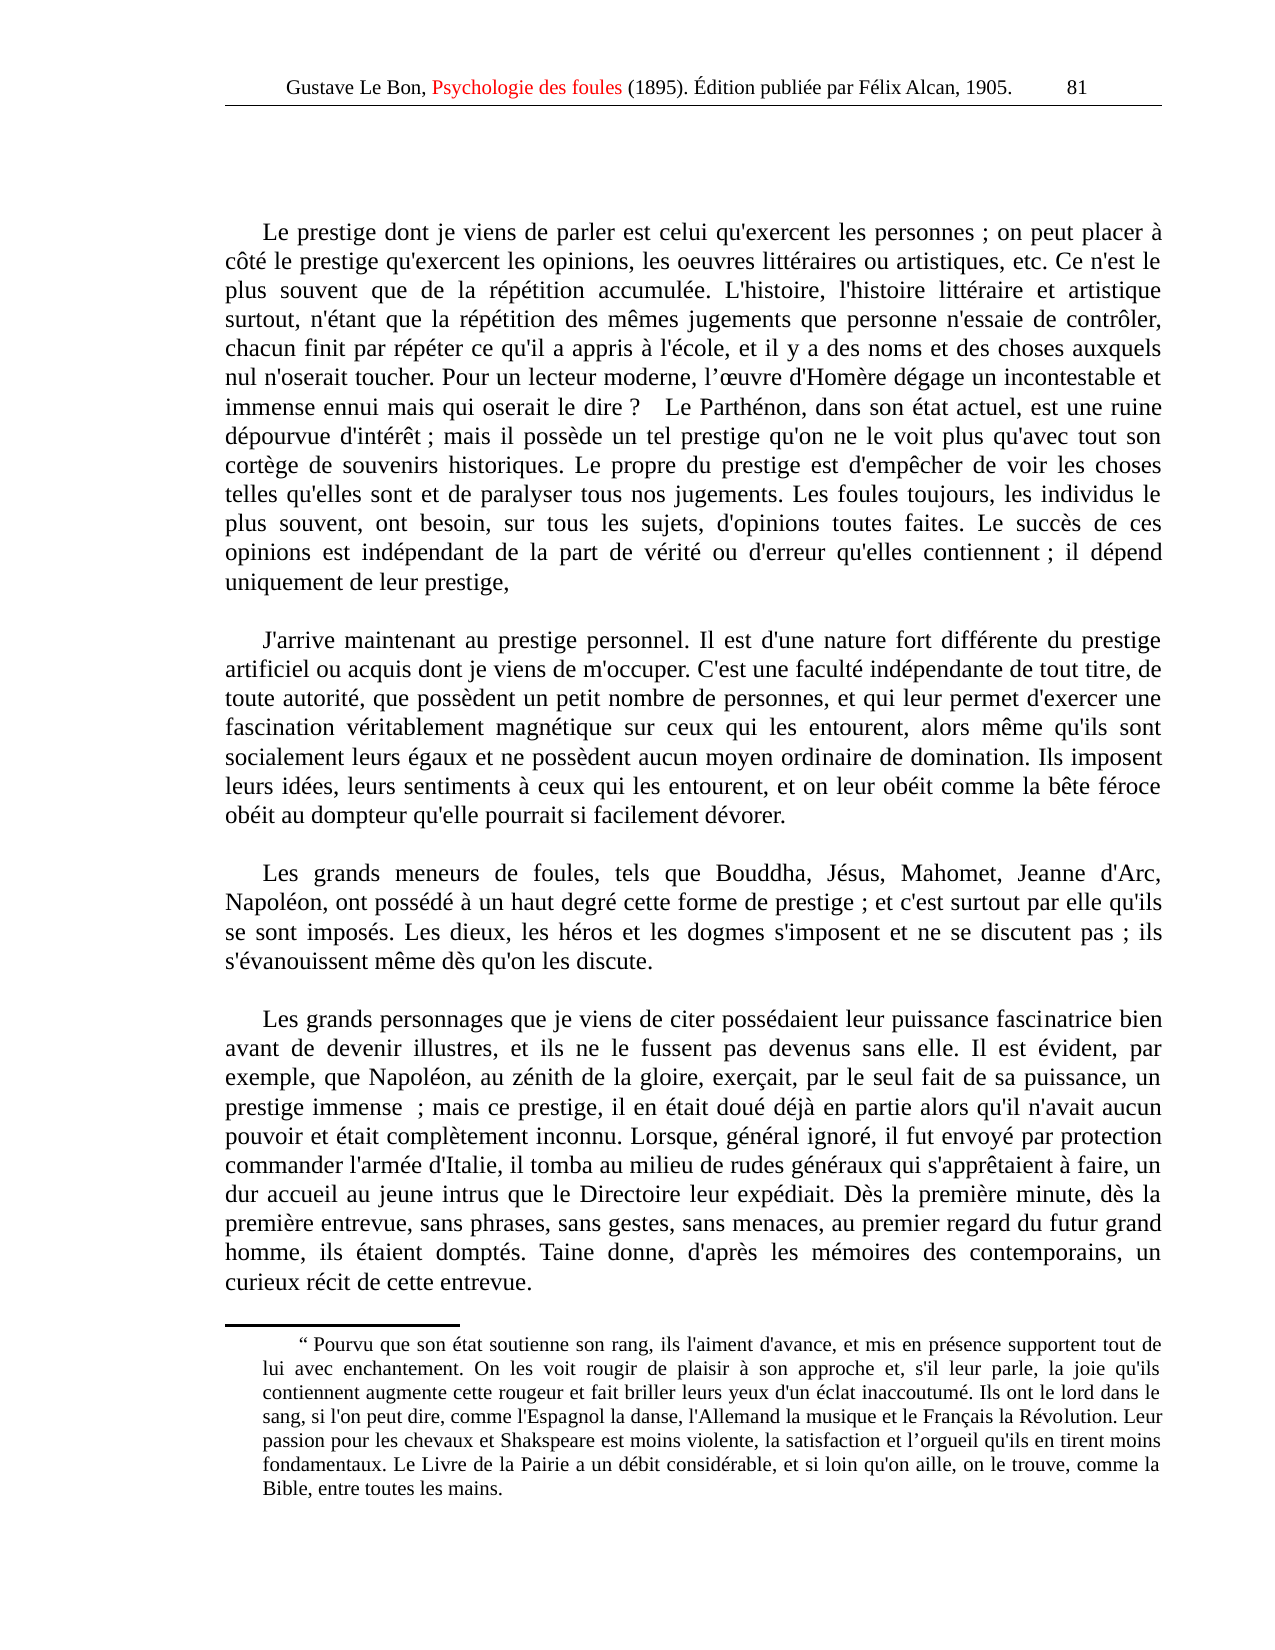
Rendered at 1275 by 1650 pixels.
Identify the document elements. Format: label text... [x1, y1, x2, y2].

text “ Pourvu que son état soutienne son rang, ils l'aiment d'avance, et mis en présence supportent tout de lui avec enchantement. On les voit rougir de plaisir à son approche et, s'il leur parle, la joie qu'ils contiennent augmente cette rougeur et fait briller leurs yeux d'un éclat inaccoutumé. Ils ont le lord dans le sang, si l'on peut dire, comme l'Espa­gnol la danse, l'Allemand la musique et le Français la Révo­lution. Leur passion pour les chevaux et Shakspeare est moins violente, la satisfaction et l’orgueil qu'ils en tirent moins fondamentaux. Le Livre de la Pairie a un débit considérable, et si loin qu'on aille, on le trouve, comme la Bible, entre toutes les mains. [225, 1332, 1162, 1500]
text Les grands meneurs de foules, tels que Bouddha, Jésus, Mahomet, Jeanne d'Arc, Napoléon, ont possédé à un haut degré cette forme de prestige ; et c'est surtout par elle qu'ils se sont imposés. Les dieux, les héros et les dogmes s'imposent et ne se discutent pas ; ils s'évanouissent même dès qu'on les discute. [225, 858, 1162, 975]
text Le prestige dont je viens de parler est celui qu'exercent les personnes ; on peut placer à côté le prestige qu'exercent les opinions, les oeuvres littéraires ou artistiques, etc. Ce n'est le plus souvent que de la répétition accumulée. L'histoire, l'histoire littéraire et artistique surtout, n'étant que la répétition des mêmes jugements que personne n'essaie de contrôler, chacun finit par répéter ce qu'il a appris à l'école, et il y a des noms et des choses auxquels nul n'oserait toucher. Pour un lecteur moderne, l’œuvre d'Homère dégage un incontestable et immense ennui mais qui oserait le dire ? Le Parthénon, dans son état actuel, est une ruine dépourvue d'intérêt ; mais il possède un tel prestige qu'on ne le voit plus qu'avec tout son cortège de souvenirs historiques. Le propre du prestige est d'empêcher de voir les choses telles qu'elles sont et de paralyser tous nos jugements. Les foules toujours, les individus le plus souvent, ont besoin, sur tous les sujets, d'opinions toutes faites. Le succès de ces opinions est indépendant de la part de vérité ou d'erreur qu'elles contiennent ; il dépend unique­ment de leur prestige, [225, 217, 1162, 596]
text Les grands personnages que je viens de citer possédaient leur puissance fasci­natrice bien avant de devenir illustres, et ils ne le fussent pas devenus sans elle. Il est évident, par exemple, que Napoléon, au zénith de la gloire, exerçait, par le seul fait de sa puissance, un prestige immense ; mais ce prestige, il en était doué déjà en partie alors qu'il n'avait aucun pouvoir et était complète­ment inconnu. Lorsque, général ignoré, il fut envoyé par protection commander l'armée d'Italie, il tomba au milieu de rudes généraux qui s'apprêtaient à faire, un dur accueil au jeune intrus que le Directoire leur expédiait. Dès la première minute, dès la première entrevue, sans phrases, sans gestes, sans menaces, au premier regard du futur grand homme, ils étaient domptés. Taine donne, d'après les mémoires des contemporains, un curieux récit de cette entrevue. [225, 1004, 1162, 1296]
text J'arrive maintenant au prestige personnel. Il est d'une nature fort différente du prestige artificiel ou acquis dont je viens de m'occuper. C'est une faculté indépendante de tout titre, de toute autorité, que possèdent un petit nombre de personnes, et qui leur permet d'exercer une fascination véritablement magnétique sur ceux qui les entourent, alors même qu'ils sont socialement leurs égaux et ne possèdent aucun moyen ordi­naire de domination. Ils imposent leurs idées, leurs sentiments à ceux qui les entourent, et on leur obéit comme la bête féroce obéit au dompteur qu'elle pourrait si facilement dévorer. [225, 625, 1162, 829]
